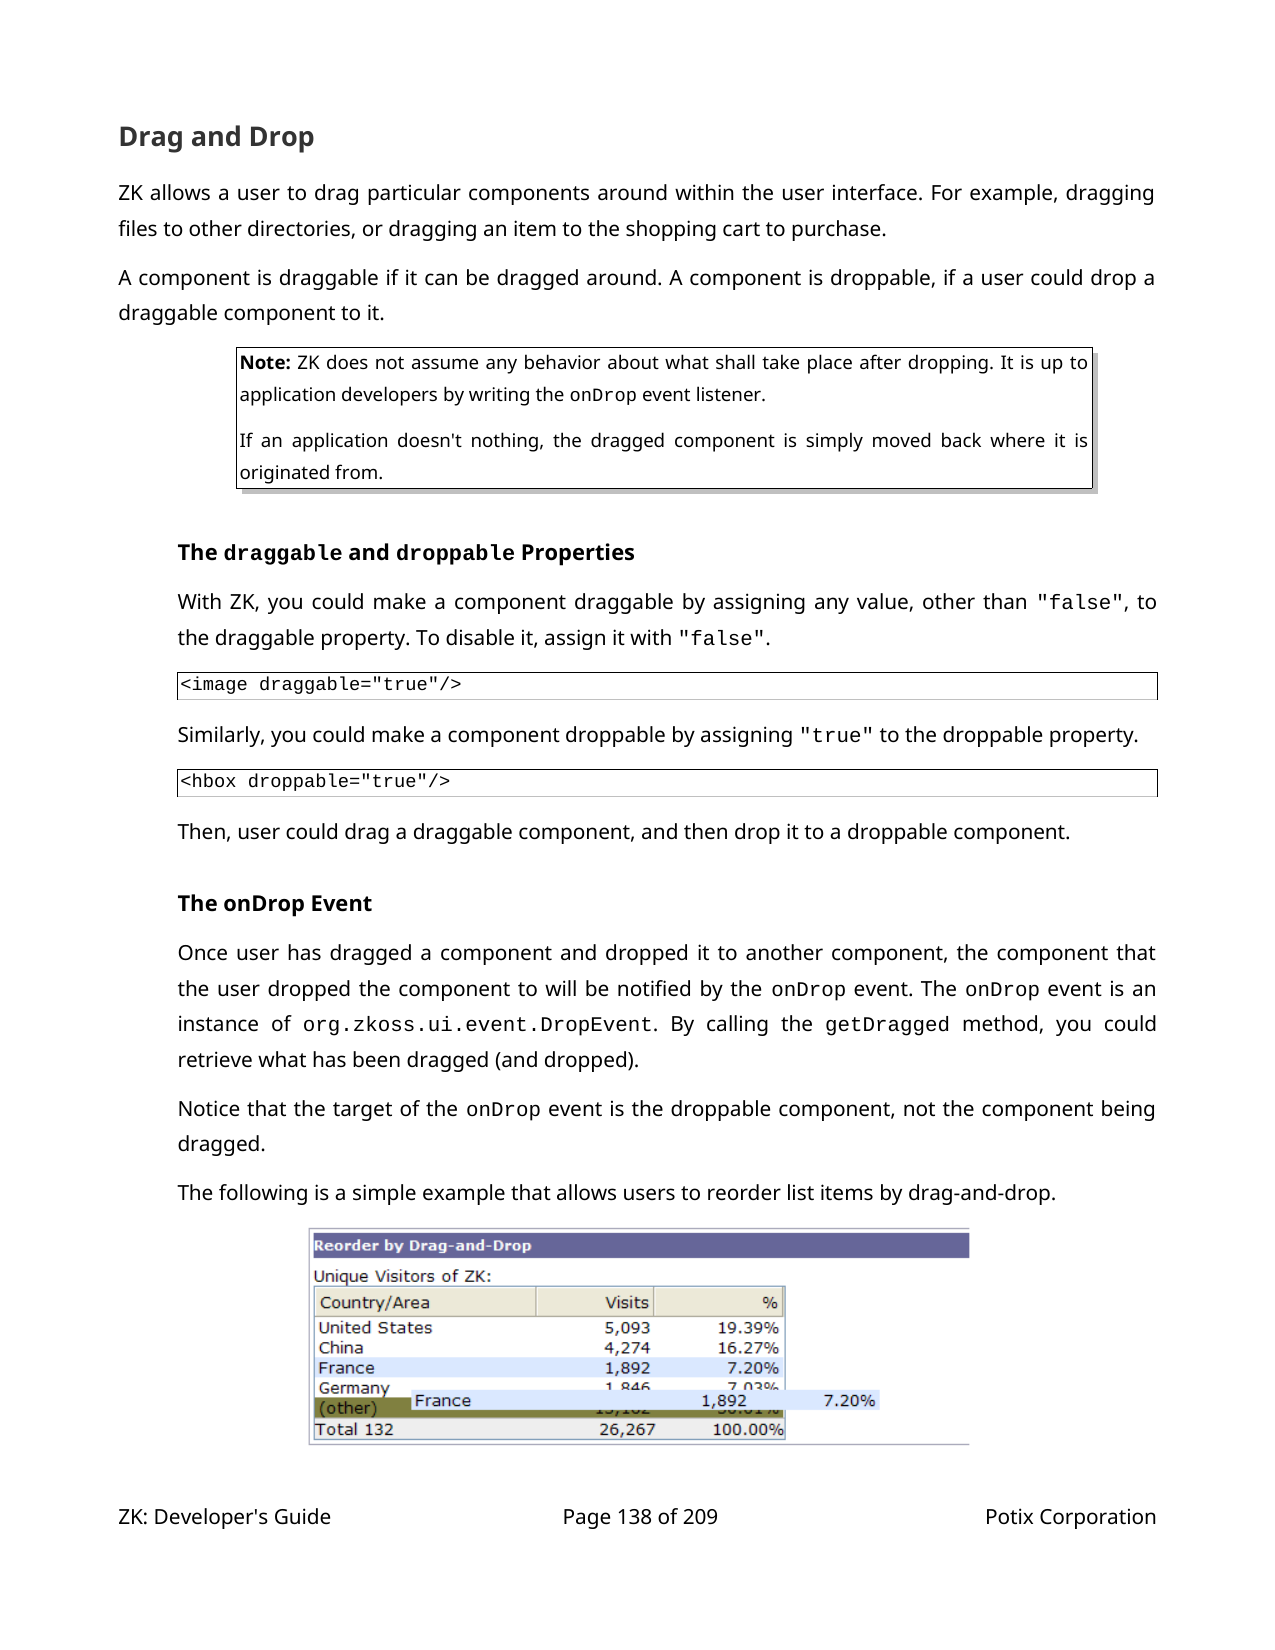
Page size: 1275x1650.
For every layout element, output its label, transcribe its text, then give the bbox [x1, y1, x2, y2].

picture [305, 1223, 970, 1449]
text Note: ZK does not assume any behavior about what shall take place after dropping. It is up to application developers by writing the onDrop event listener. [237, 348, 1092, 407]
text Similarly, you could make a component droppable by assigning "true" to the droppable property. [177, 720, 1157, 749]
text Once user has dragged a component and dropped it to another component, the component that the user dropped the component to will be notified by the onDrop event. The onDrop event is an instance of org.zkoss.ui.event.DropEvent. By calling the getDragged method, you could retrieve what has been dragged (and dropped). [177, 938, 1157, 1073]
subtitle Drag and Drop [118, 118, 1157, 155]
subtitle The draggable and droppable Properties [177, 537, 1157, 567]
subtitle The onDrop Event [177, 888, 1157, 918]
text With ZK, you could make a component draggable by assigning any value, other than "false", to the draggable property. To disable it, assign it with "false". [177, 587, 1157, 652]
text ZK allows a user to drag particular components around within the user interface. For example, dragging files to other directories, or dragging an item to the shopping cart to purchase. [118, 178, 1157, 242]
text The following is a simple example that allows users to reorder list items by drag-and-drop. [177, 1178, 1157, 1206]
text A component is draggable if it can be dragged around. A component is droppable, if a user could drop a draggable component to it. [118, 263, 1157, 326]
text Notice that the target of the onDrop event is the droppable component, not the component being dragged. [177, 1094, 1157, 1157]
text If an application doesn't nothing, the dragged component is simply moved back where it is originated from. [237, 425, 1092, 488]
text <hbox droppable="true"/> [178, 770, 1157, 796]
text Then, user could drag a draggable component, and then drop it to a droppable component. [177, 817, 1157, 845]
text <image draggable="true"/> [178, 673, 1157, 699]
